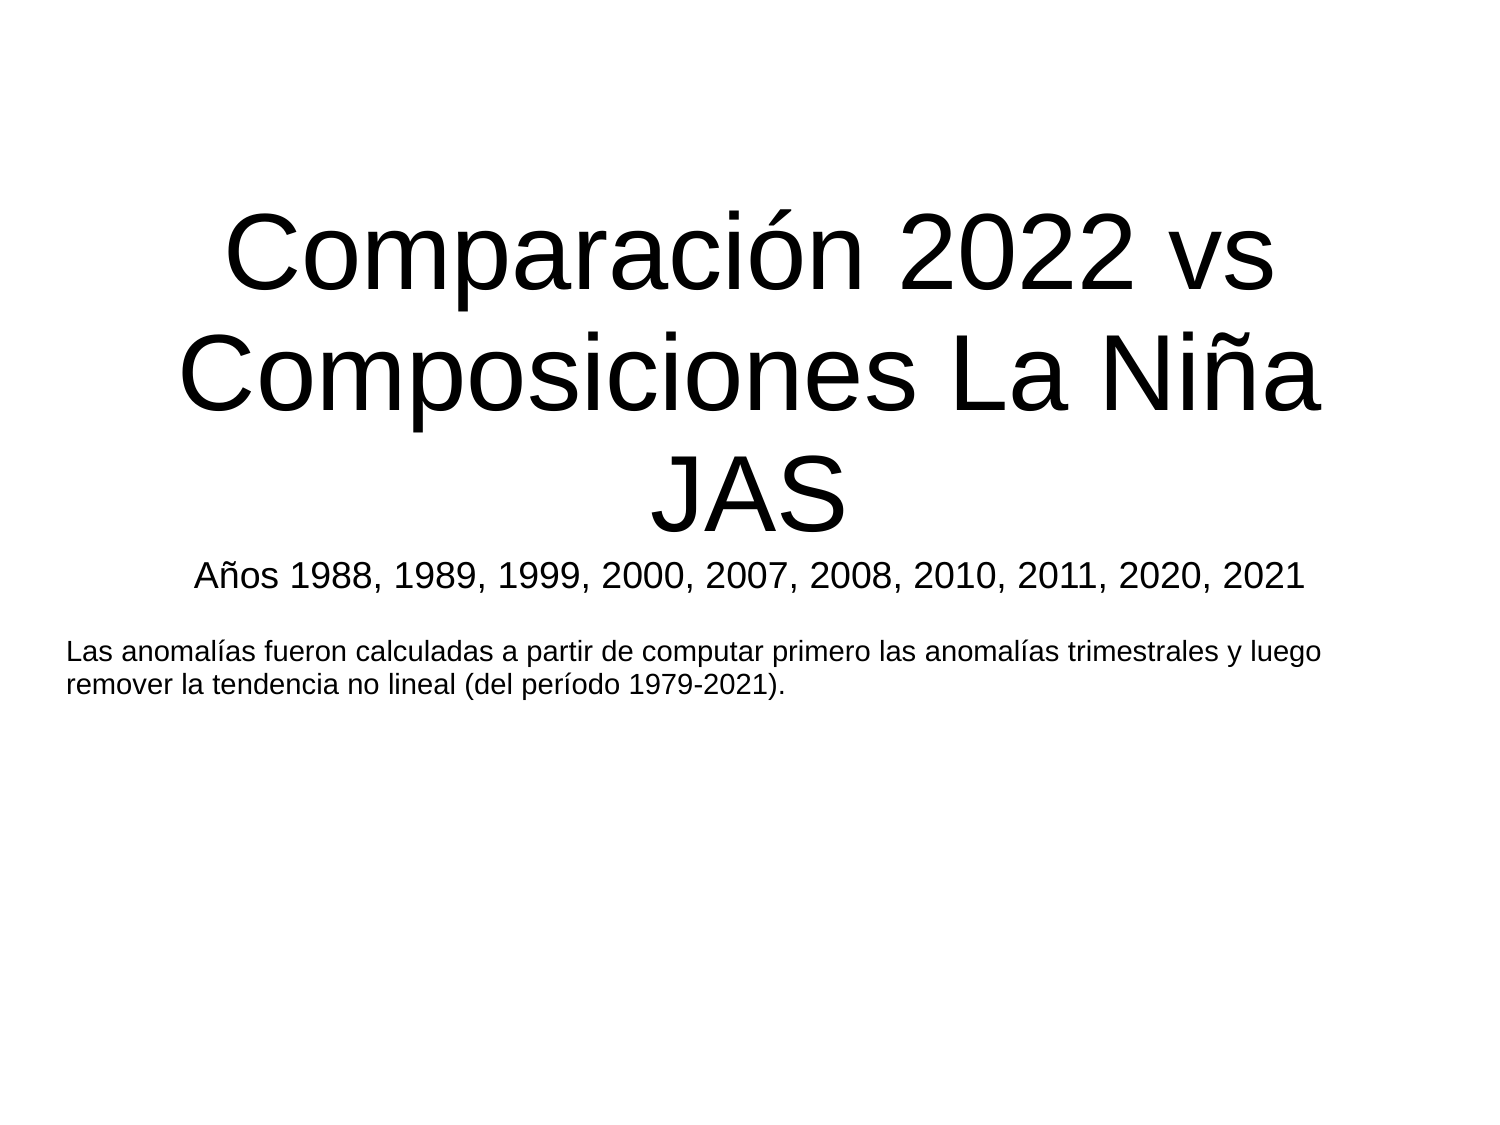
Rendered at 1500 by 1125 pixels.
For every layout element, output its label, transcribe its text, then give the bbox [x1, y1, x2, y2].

subtitle Las anomalías fueron calculadas a partir de computar primero las anomalías trimestrales y luego remover la tendencia no lineal (del período 1979-2021). [51, 619, 1449, 794]
title Comparación 2022 vs Composiciones La Niña JAS Años 1988, 1989, 1999, 2000, 2007, 2008, 2010, 2011, 2020, 2021 [51, 42, 1449, 612]
